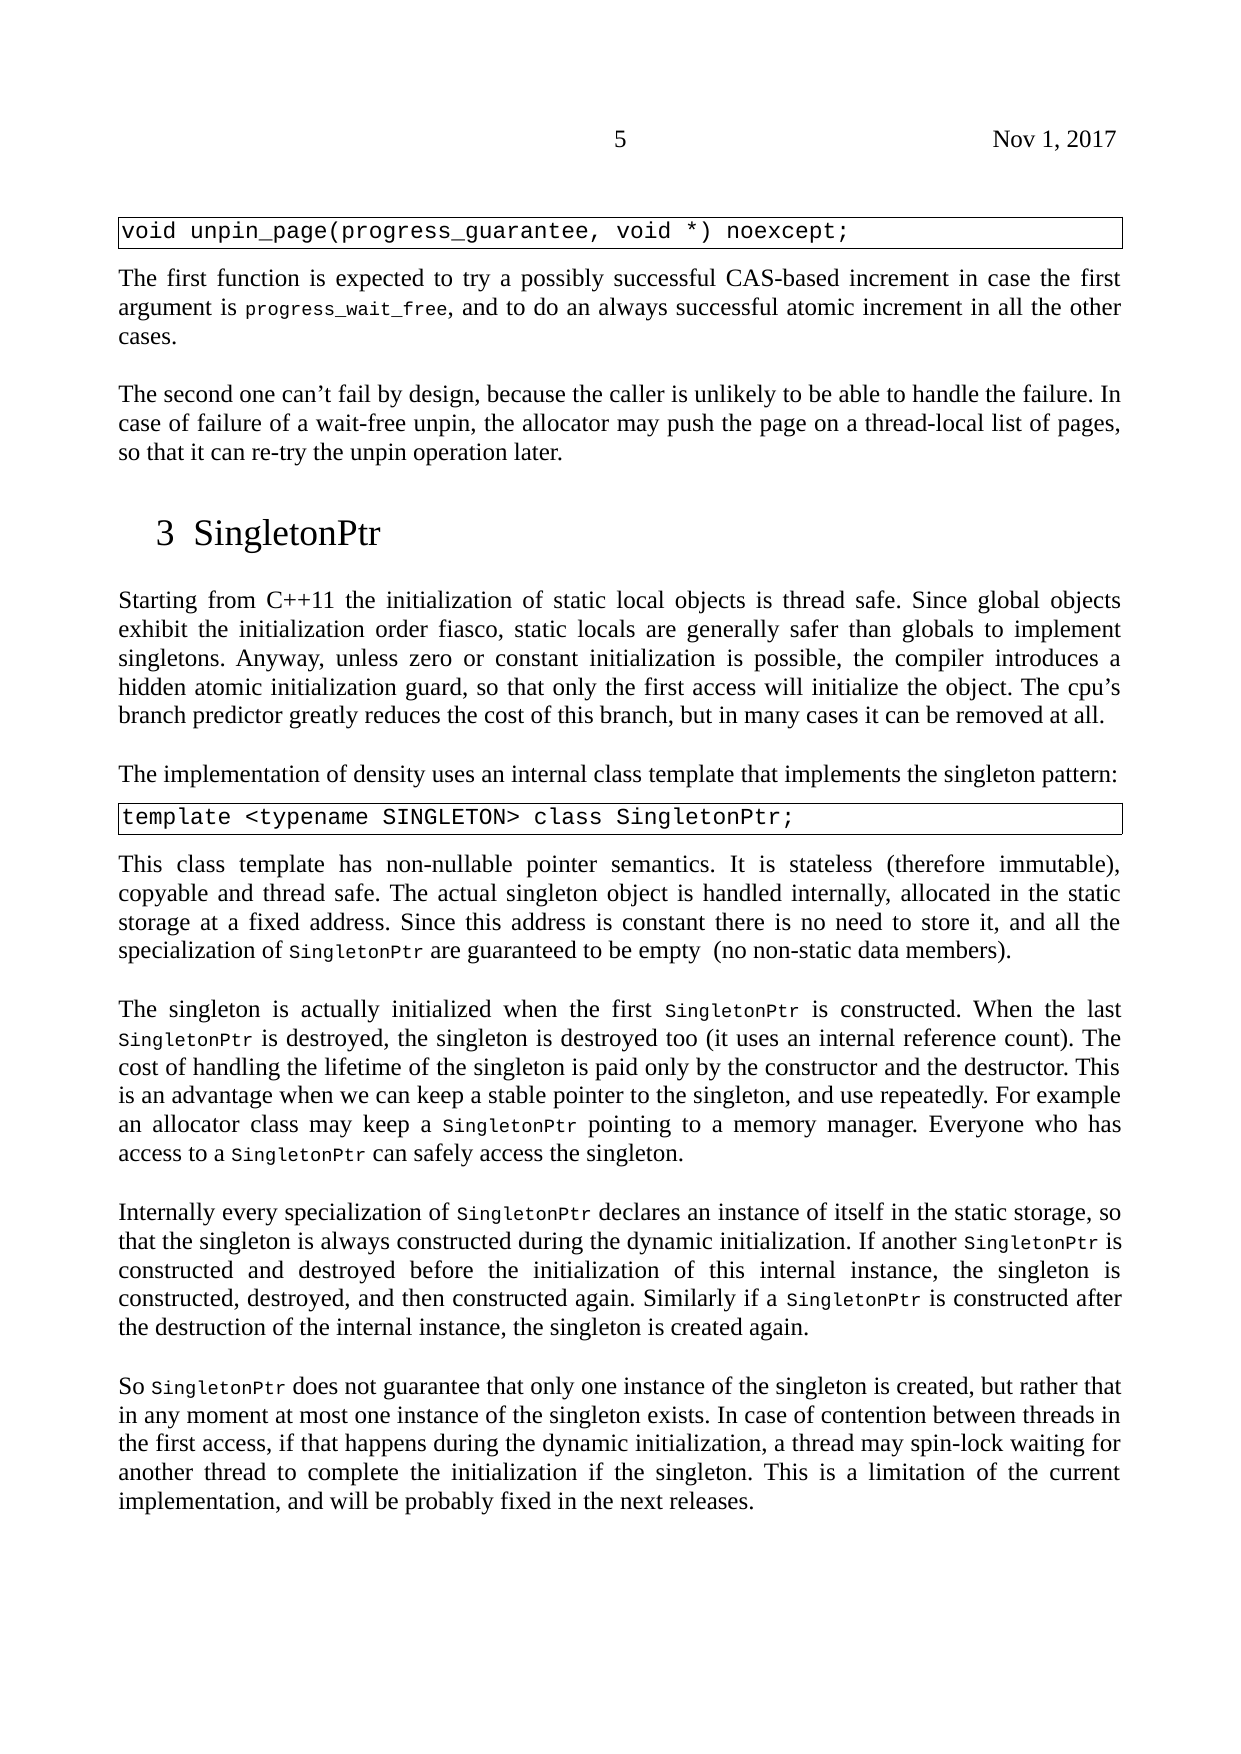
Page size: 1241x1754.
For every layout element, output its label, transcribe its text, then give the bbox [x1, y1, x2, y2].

text template <typename SINGLETON> class SingletonPtr; [119, 804, 1122, 834]
text The second one can’t fail by design, because the caller is unlikely to be able to handle the failure. In case of failure of a wait-free unpin, the allocator may push the page on a thread-local list of pages, so that it can re-try the unpin operation later. [118, 379, 1122, 466]
text So SingletonPtr does not guarantee that only one instance of the singleton is created, but rather that in any moment at most one instance of the singleton exists. In case of contention between threads in the first access, if that happens during the dynamic initialization, a thread may spin-lock waiting for another thread to complete the initialization if the singleton. This is a limitation of the current implementation, and will be probably fixed in the next releases. [118, 1371, 1122, 1515]
text The implementation of density uses an internal class template that implements the singleton pattern: [118, 759, 1122, 788]
text The first function is expected to try a possibly successful CAS-based increment in case the first argument is progress_wait_free, and to do an always successful atomic increment in all the other cases. [118, 263, 1122, 350]
text Starting from C++11 the initialization of static local objects is thread safe. Since global objects exhibit the initialization order fiasco, static locals are generally safer than globals to implement singletons. Anyway, unless zero or constant initialization is possible, the compiler introduces a hidden atomic initialization guard, so that only the first access will initialize the object. The cpu’s branch predictor greatly reduces the cost of this branch, but in many cases it can be removed at all. [118, 586, 1122, 729]
text Internally every specialization of SingletonPtr declares an instance of itself in the static storage, so that the singleton is always constructed during the dynamic initialization. If another SingletonPtr is constructed and destroyed before the initialization of this internal instance, the singleton is constructed, destroyed, and then constructed again. Similarly if a SingletonPtr is constructed after the destruction of the internal instance, the singleton is created again. [118, 1197, 1122, 1341]
text This class template has non-nullable pointer semantics. It is stateless (therefore immutable), copyable and thread safe. The actual singleton object is handled internally, allocated in the static storage at a fixed address. Since this address is constant there is no need to store it, and all the specialization of SingletonPtr are guaranteed to be empty (no non-static data members). [118, 849, 1122, 964]
text The singleton is actually initialized when the first SingletonPtr is constructed. When the last SingletonPtr is destroyed, the singleton is destroyed too (it uses an internal reference count). The cost of handling the lifetime of the singleton is paid only by the constructor and the destructor. This is an advantage when we can keep a stable pointer to the singleton, and use repeatedly. For example an allocator class may keep a SingletonPtr pointing to a memory manager. Everyone who has access to a SingletonPtr can safely access the singleton. [118, 994, 1122, 1167]
text void unpin_page(progress_guarantee, void *) noexcept; [119, 218, 1122, 248]
subtitle SingletonPtr [156, 510, 1122, 553]
